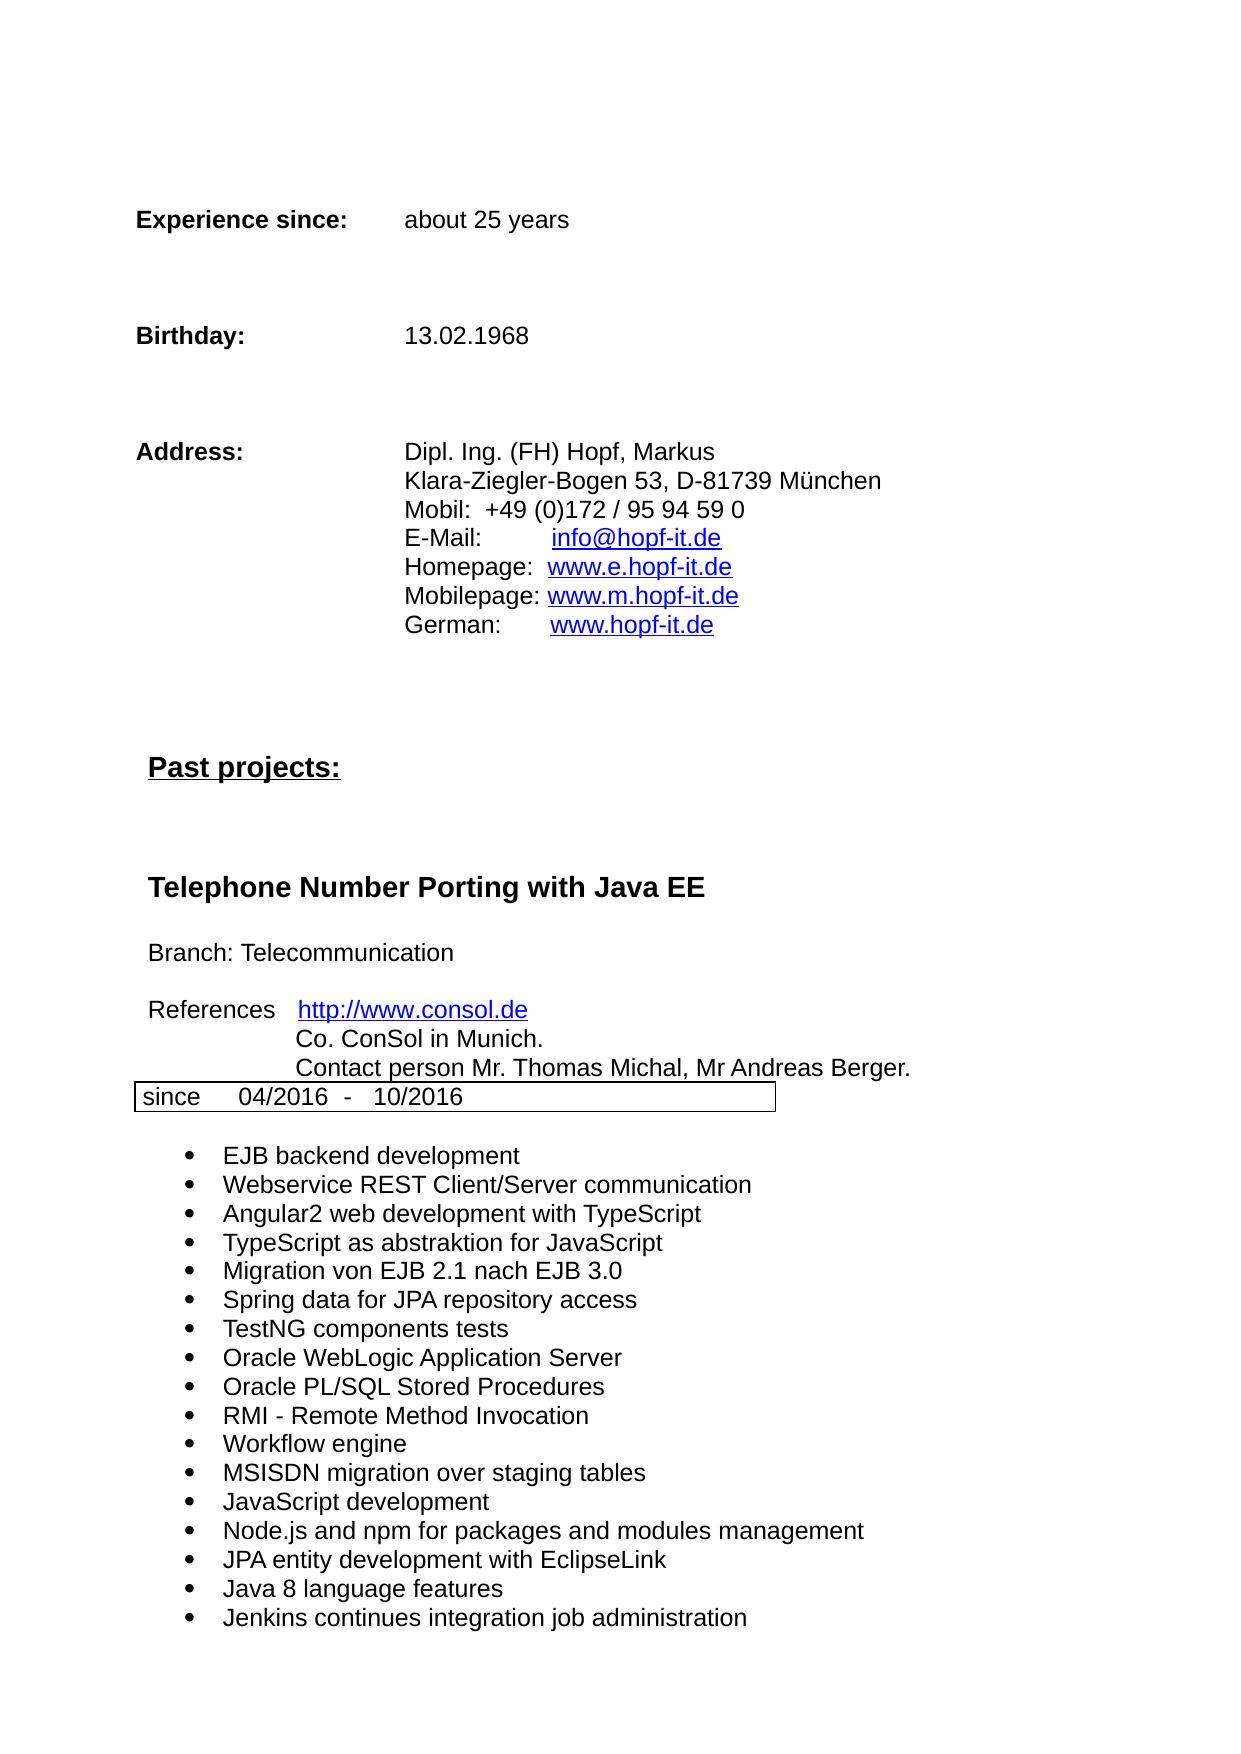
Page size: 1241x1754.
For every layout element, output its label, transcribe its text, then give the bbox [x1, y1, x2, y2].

table_header 04/2016 [231, 1083, 336, 1111]
table_cell Dipl. Ing. (FH) Hopf, Markus Klara-Ziegler-Bogen 53, D-81739 München Mobil: +49 (0)172 / 95 94 59 0 E-Mail: info@hopf-it.de Homepage: www.e.hopf-it.de Mobilepage: www.m.hopf-it.de German: www.hopf-it.de [404, 437, 1209, 667]
list Oracle WebLogic Application Server [185, 1343, 1104, 1372]
table_header 10/2016 [366, 1083, 484, 1111]
text Co. ConSol in Munich. [221, 1024, 1104, 1053]
list Angular2 web development with TypeScript [185, 1199, 1104, 1227]
list TestNG components tests [185, 1314, 1104, 1343]
table_header - [336, 1083, 366, 1111]
subtitle Past projects: [148, 750, 1104, 783]
table_cell Experience since: [136, 206, 404, 321]
list Java 8 language features [185, 1574, 1104, 1603]
table_cell [404, 148, 1209, 206]
list EJB backend development [185, 1141, 1104, 1170]
list Workflow engine [185, 1429, 1104, 1458]
list Node.js and npm for packages and modules management [185, 1516, 1104, 1545]
table_cell [136, 148, 404, 206]
list TypeScript as abstraktion for JavaScript [185, 1227, 1104, 1256]
list Jenkins continues integration job administration [185, 1603, 1104, 1631]
list Spring data for JPA repository access [185, 1285, 1104, 1314]
table_header [484, 1083, 617, 1111]
text Contact person Mr. Thomas Michal, Mr Andreas Berger. [221, 1053, 1104, 1081]
list Migration von EJB 2.1 nach EJB 3.0 [185, 1256, 1104, 1285]
table_cell Address: [136, 437, 404, 667]
table_header since [136, 1083, 231, 1111]
subtitle Telephone Number Porting with Java EE [148, 871, 1104, 904]
table_cell 13.02.1968 [404, 321, 1209, 437]
list Oracle PL/SQL Stored Procedures [185, 1372, 1104, 1401]
list MSISDN migration over staging tables [185, 1458, 1104, 1487]
table_cell about 25 years [404, 206, 1209, 321]
text Branch: Telecommunication [148, 938, 1104, 966]
list JavaScript development [185, 1487, 1104, 1516]
list RMI - Remote Method Invocation [185, 1401, 1104, 1429]
table_cell Birthday: [136, 321, 404, 437]
text References http://www.consol.de [148, 995, 1104, 1024]
list JPA entity development with EclipseLink [185, 1545, 1104, 1574]
list Webservice REST Client/Server communication [185, 1170, 1104, 1199]
table_header [617, 1083, 775, 1111]
